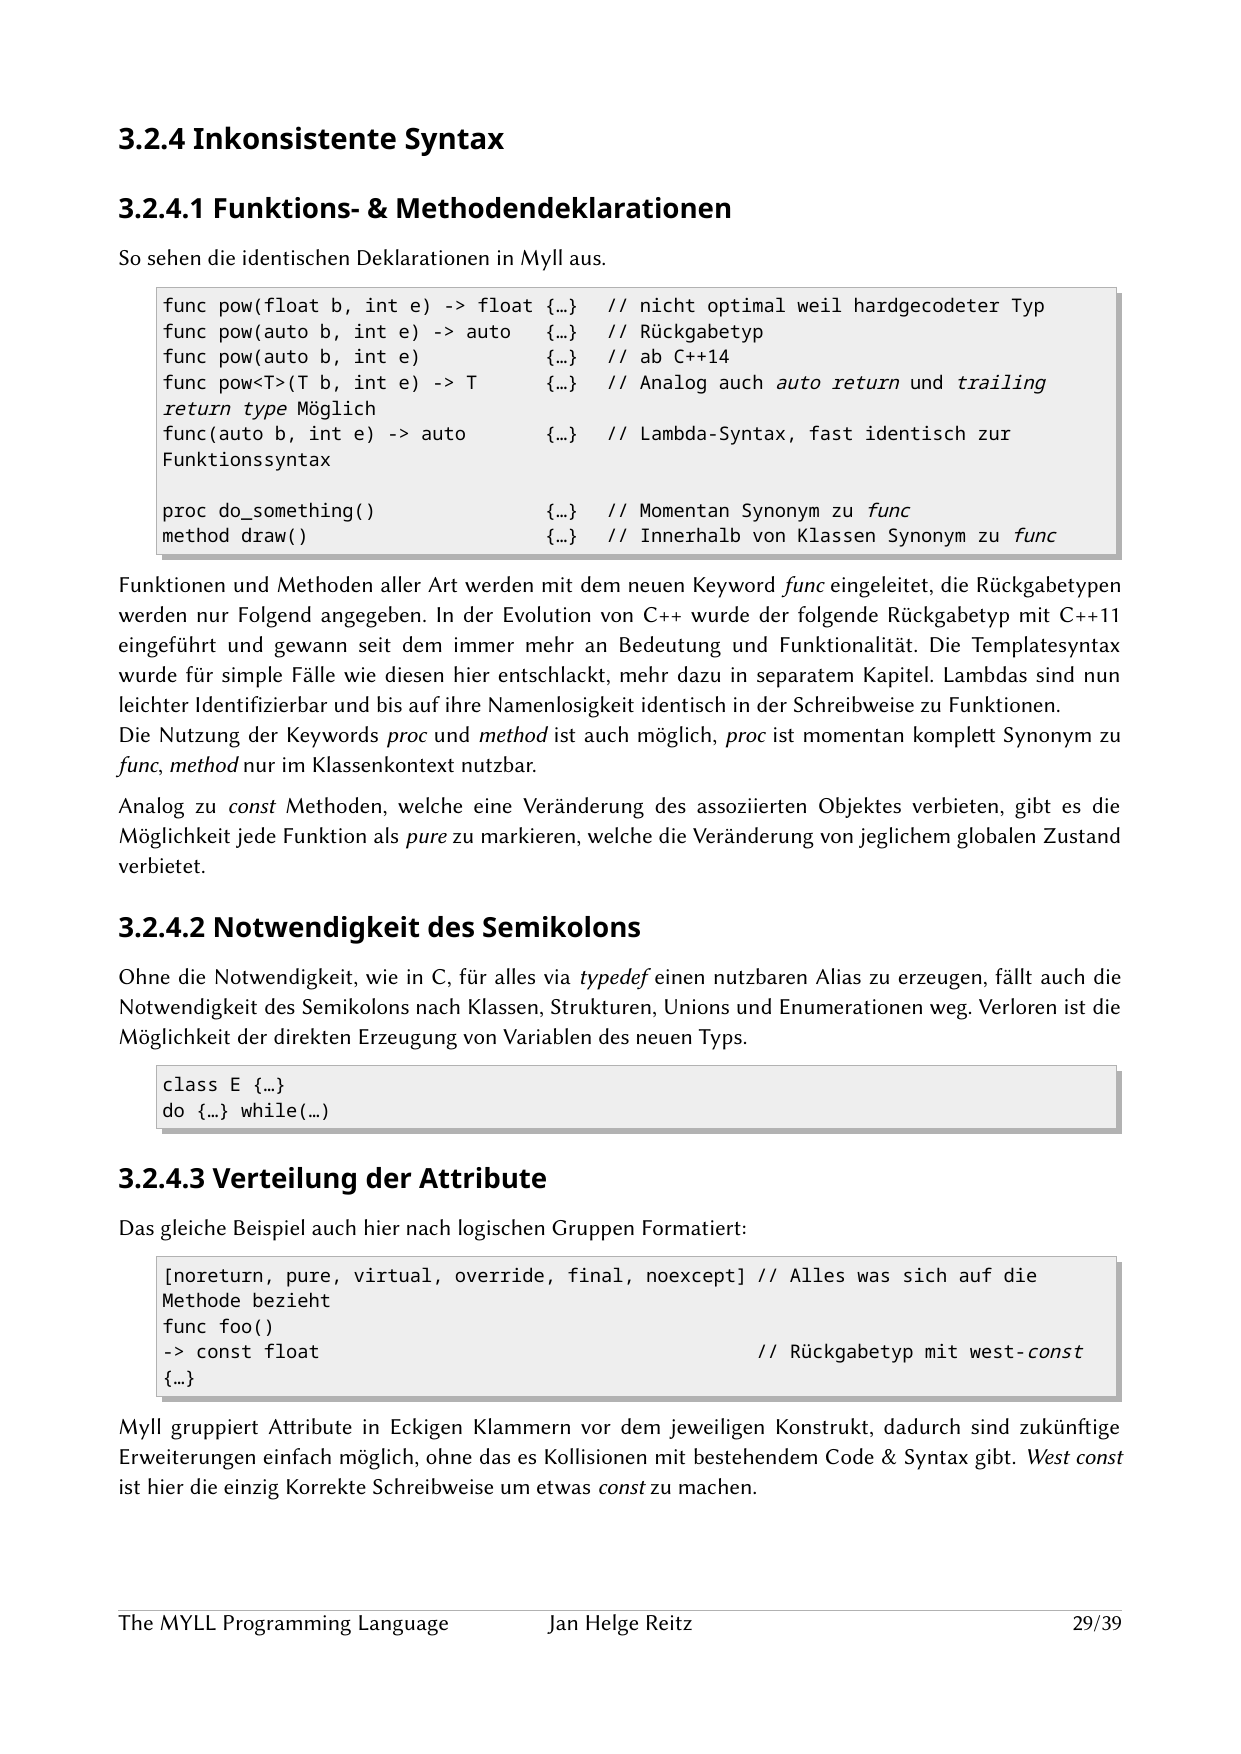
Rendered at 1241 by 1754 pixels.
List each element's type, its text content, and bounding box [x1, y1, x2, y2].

subtitle Inkonsistente Syntax [118, 118, 1122, 158]
text [noreturn, pure, virtual, override, final, noexcept] // Alles was sich auf die Methode bezieht [157, 1257, 1116, 1307]
text -> const float // Rückgabetyp mit west-const [157, 1333, 1116, 1358]
subtitle Funktions- & Methodendeklarationen [118, 189, 1122, 227]
text Das gleiche Beispiel auch hier nach logischen Gruppen Formatiert: [118, 1214, 1122, 1241]
text Funktionen und Methoden aller Art werden mit dem neuen Keyword func eingeleitet, die Rückgabetypen werden nur Folgend angegeben. In der Evolution von C++ wurde der folgende Rückgabetyp mit C++11 eingeführt und gewann seit dem immer mehr an Bedeutung und Funktionalität. Die Templatesyntax wurde für simple Fälle wie diesen hier entschlackt, mehr dazu in separatem Kapitel. Lambdas sind nun leichter Identifizierbar und bis auf ihre Namenlosigkeit identisch in der Schreibweise zu Funktionen. [118, 572, 1122, 718]
subtitle Notwendigkeit des Semikolons [118, 908, 1122, 945]
text Myll gruppiert Attribute in Eckigen Klammern vor dem jeweiligen Konstrukt, dadurch sind zukünftige Erweiterungen einfach möglich, ohne das es Kollisionen mit bestehendem Code & Syntax gibt. West const ist hier die einzig Korrekte Schreibweise um etwas const zu machen. [118, 1414, 1122, 1500]
text func foo() [157, 1307, 1116, 1333]
text Die Nutzung der Keywords proc und method ist auch möglich, proc ist momentan komplett Synonym zu func, method nur im Klassenkontext nutzbar. [118, 722, 1122, 778]
text class E {…} do {…} while(…) [157, 1066, 1116, 1128]
text Analog zu const Methoden, welche eine Veränderung des assoziierten Objektes verbieten, gibt es die Möglichkeit jede Funktion als pure zu markieren, welche die Veränderung von jeglichem globalen Zustand verbietet. [118, 793, 1122, 879]
text {…} [157, 1358, 1116, 1396]
text func pow(float b, int e) -> float {…} // nicht optimal weil hardgecodeter Typ func pow(auto b, int e) -> auto {…} // Rückgabetyp func pow(auto b, int e) {…} // ab C++14 func pow<T>(T b, int e) -> T {…} // Analog auch auto return und trailing return type Möglich func(auto b, int e) -> auto {…} // Lambda-Syntax, fast identisch zur Funktionssyntax proc do_something() {…} // Momentan Synonym zu func method draw() {…} // Innerhalb von Klassen Synonym zu func [157, 288, 1116, 554]
subtitle Verteilung der Attribute [118, 1159, 1122, 1196]
text So sehen die identischen Deklarationen in Myll aus. [118, 245, 1122, 271]
text Ohne die Notwendigkeit, wie in C, für alles via typedef einen nutzbaren Alias zu erzeugen, fällt auch die Notwendigkeit des Semikolons nach Klassen, Strukturen, Unions und Enumerationen weg. Verloren ist die Möglichkeit der direkten Erzeugung von Variablen des neuen Typs. [118, 963, 1122, 1050]
